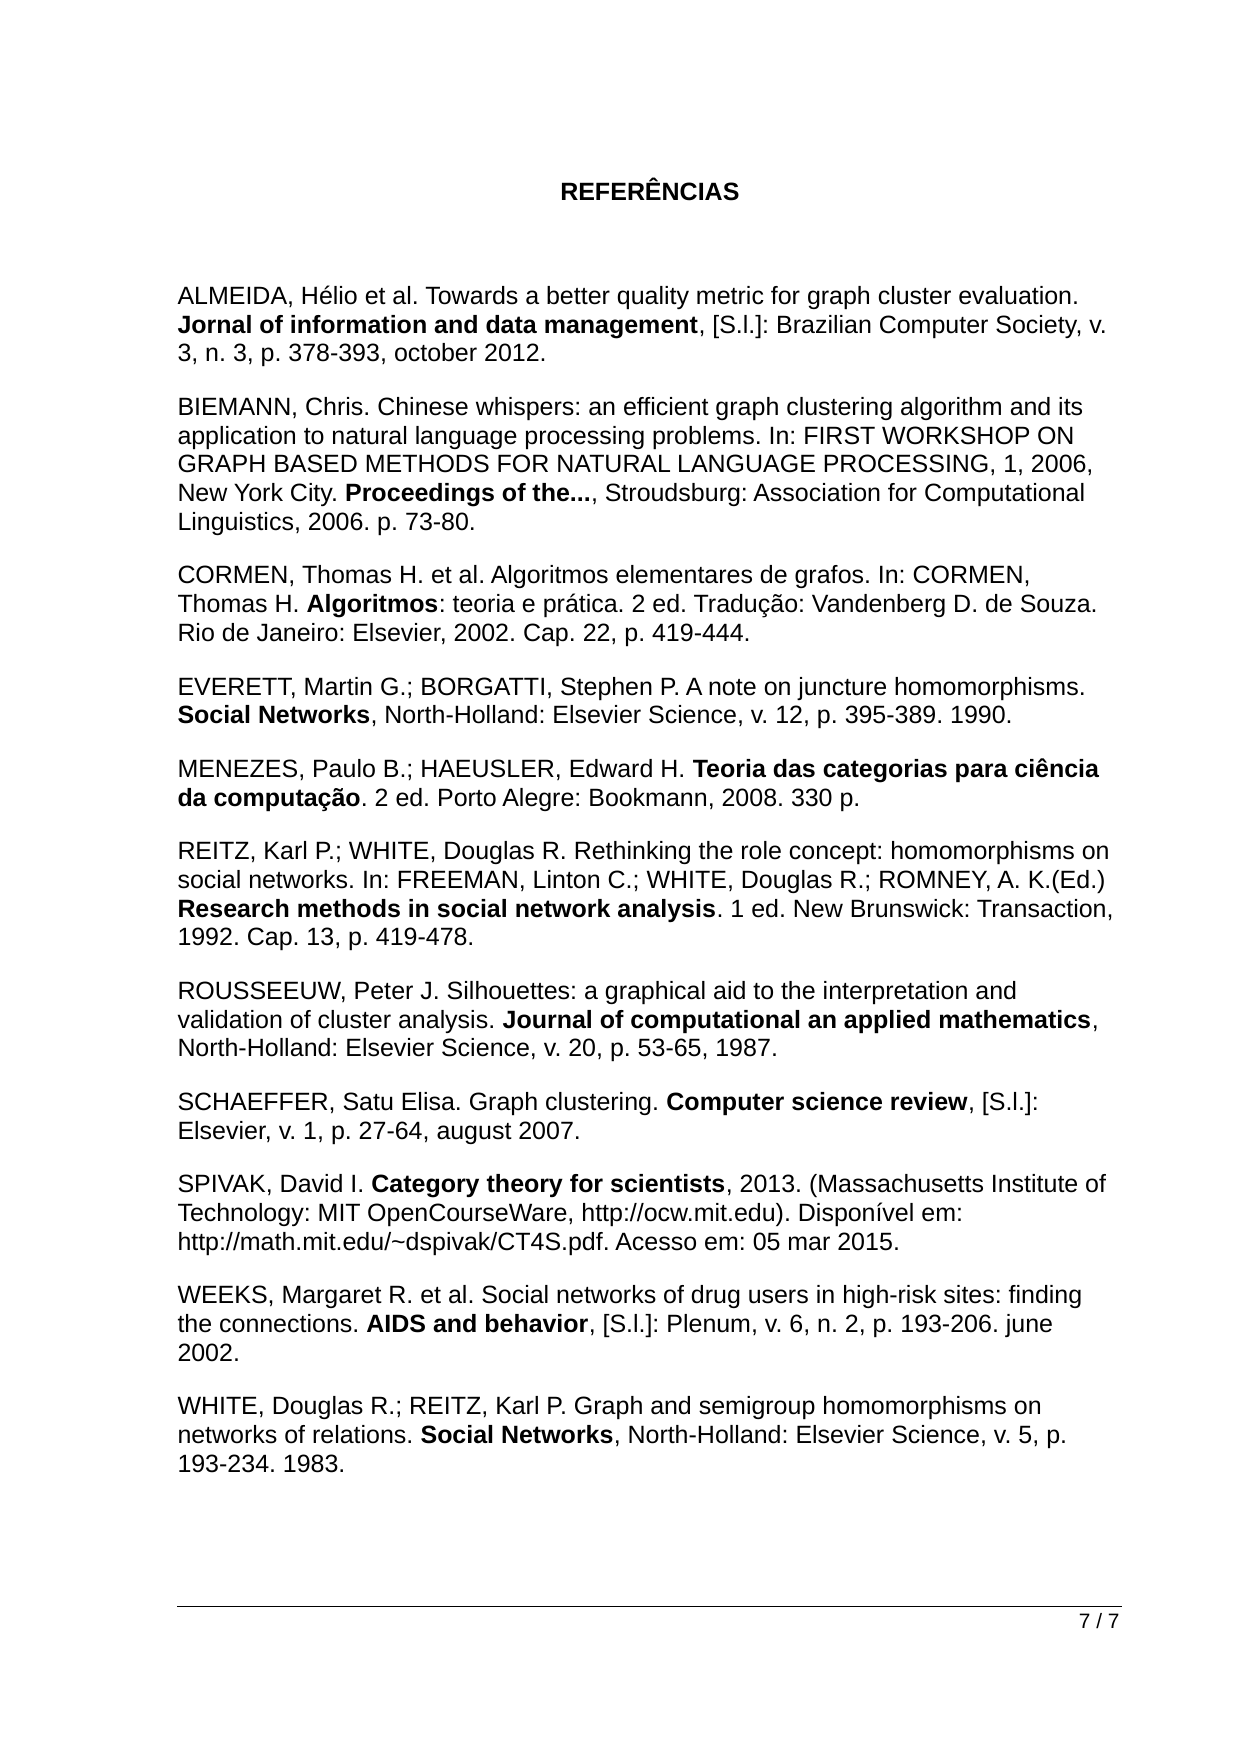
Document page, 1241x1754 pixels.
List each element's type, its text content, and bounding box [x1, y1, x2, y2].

text WEEKS, Margaret R. et al. Social networks of drug users in high-risk sites: finding the connections. AIDS and behavior, [S.l.]: Plenum, v. 6, n. 2, p. 193-206. june 2002. [177, 1280, 1122, 1367]
text EVERETT, Martin G.; BORGATTI, Stephen P. A note on juncture homomorphisms. Social Networks, North-Holland: Elsevier Science, v. 12, p. 395-389. 1990. [177, 672, 1122, 729]
text MENEZES, Paulo B.; HAEUSLER, Edward H. Teoria das categorias para ciência da computação. 2 ed. Porto Alegre: Bookmann, 2008. 330 p. [177, 754, 1122, 811]
text BIEMANN, Chris. Chinese whispers: an efficient graph clustering algorithm and its application to natural language processing problems. In: FIRST WORKSHOP ON GRAPH BASED METHODS FOR NATURAL LANGUAGE PROCESSING, 1, 2006, New York City. Proceedings of the..., Stroudsburg: Association for Computational Linguistics, 2006. p. 73-80. [177, 392, 1122, 536]
text SPIVAK, David I. Category theory for scientists, 2013. (Massachusetts Institute of Technology: MIT OpenCourseWare, http://ocw.mit.edu). Disponível em: http://math.mit.edu/~dspivak/CT4S.pdf. Acesso em: 05 mar 2015. [177, 1169, 1122, 1256]
text SCHAEFFER, Satu Elisa. Graph clustering. Computer science review, [S.l.]: Elsevier, v. 1, p. 27-64, august 2007. [177, 1087, 1122, 1144]
text WHITE, Douglas R.; REITZ, Karl P. Graph and semigroup homomorphisms on networks of relations. Social Networks, North-Holland: Elsevier Science, v. 5, p. 193-234. 1983. [177, 1391, 1122, 1478]
subtitle Referências [177, 177, 1122, 206]
text ALMEIDA, Hélio et al. Towards a better quality metric for graph cluster evaluation. Jornal of information and data management, [S.l.]: Brazilian Computer Society, v. 3, n. 3, p. 378-393, october 2012. [177, 281, 1122, 367]
text REITZ, Karl P.; WHITE, Douglas R. Rethinking the role concept: homomorphisms on social networks. In: FREEMAN, Linton C.; WHITE, Douglas R.; ROMNEY, A. K.(Ed.) Research methods in social network analysis. 1 ed. New Brunswick: Transaction, 1992. Cap. 13, p. 419-478. [177, 836, 1122, 951]
text ROUSSEEUW, Peter J. Silhouettes: a graphical aid to the interpretation and validation of cluster analysis. Journal of computational an applied mathematics, North-Holland: Elsevier Science, v. 20, p. 53-65, 1987. [177, 976, 1122, 1062]
text CORMEN, Thomas H. et al. Algoritmos elementares de grafos. In: CORMEN, Thomas H. Algoritmos: teoria e prática. 2 ed. Tradução: Vandenberg D. de Souza. Rio de Janeiro: Elsevier, 2002. Cap. 22, p. 419-444. [177, 561, 1122, 647]
